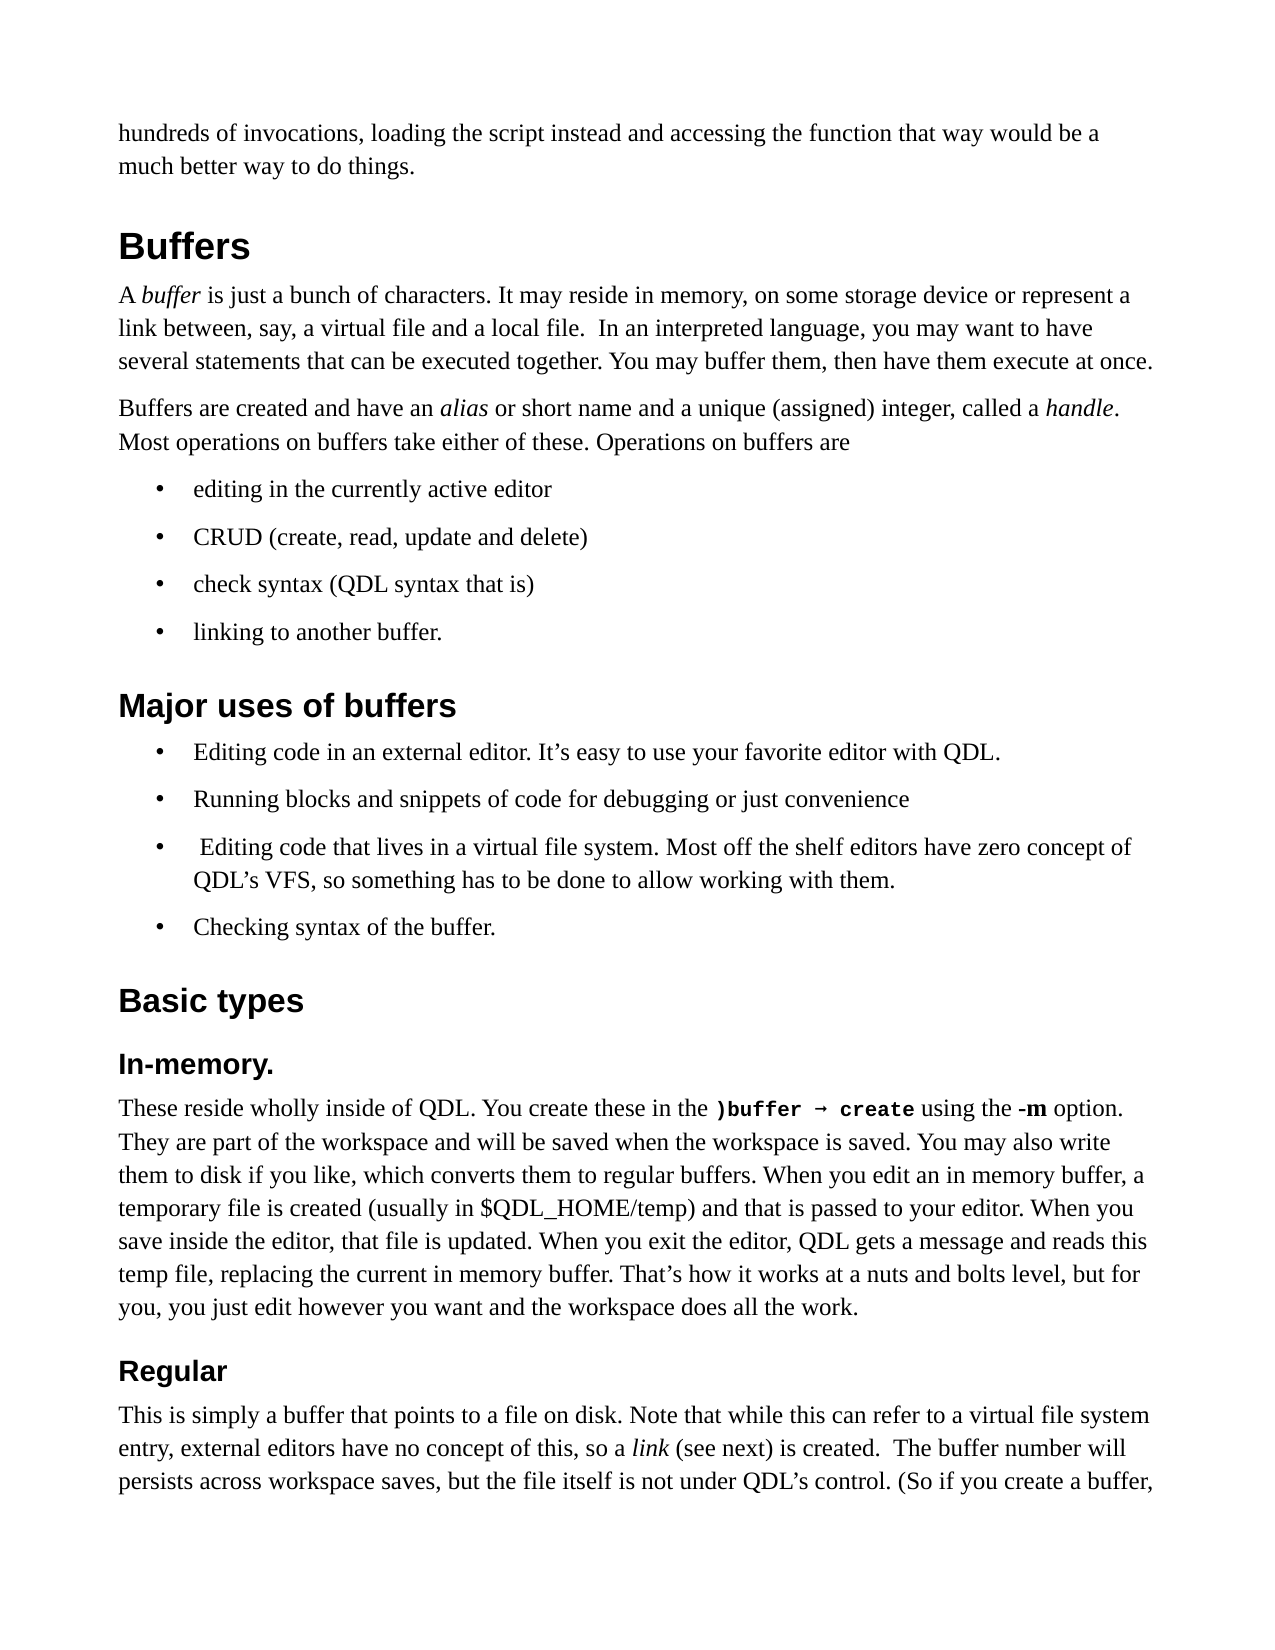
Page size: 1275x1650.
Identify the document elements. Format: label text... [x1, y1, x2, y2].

text These reside wholly inside of QDL. You create these in the )buffer ➞ create using the -m option. They are part of the workspace and will be saved when the workspace is saved. You may also write them to disk if you like, which converts them to regular buffers. When you edit an in memory buffer, a temporary file is created (usually in $QDL_HOME/temp) and that is passed to your editor. When you save inside the editor, that file is updated. When you exit the editor, QDL gets a message and reads this temp file, replacing the current in memory buffer. That’s how it works at a nuts and bolts level, but for you, you just edit however you want and the workspace does all the work. [118, 1093, 1157, 1321]
text hundreds of invocations, loading the script instead and accessing the function that way would be a much better way to do things. [118, 118, 1157, 180]
list editing in the currently active editor [156, 474, 1157, 503]
text Buffers are created and have an alias or short name and a unique (assigned) integer, called a handle. Most operations on buffers take either of these. Operations on buffers are [118, 393, 1157, 455]
subtitle Regular [118, 1354, 1157, 1388]
list Checking syntax of the buffer. [156, 912, 1157, 941]
list linking to another buffer. [156, 617, 1157, 646]
list Running blocks and snippets of code for debugging or just convenience [156, 784, 1157, 813]
subtitle Basic types [118, 981, 1157, 1019]
subtitle In-memory. [118, 1047, 1157, 1080]
list Editing code that lives in a virtual file system. Most off the shelf editors have zero concept of QDL’s VFS, so something has to be done to allow working with them. [156, 832, 1157, 893]
subtitle Buffers [118, 224, 1157, 267]
list CRUD (create, read, update and delete) [156, 522, 1157, 551]
subtitle Major uses of buffers [118, 685, 1157, 724]
list check syntax (QDL syntax that is) [156, 569, 1157, 598]
text This is simply a buffer that points to a file on disk. Note that while this can refer to a virtual file system entry, external editors have no concept of this, so a link (see next) is created. The buffer number will persists across workspace saves, but the file itself is not under QDL’s control. (So if you create a buffer, [118, 1400, 1157, 1495]
text A buffer is just a bunch of characters. It may reside in memory, on some storage device or represent a link between, say, a virtual file and a local file. In an interpreted language, you may want to have several statements that can be executed together. You may buffer them, then have them execute at once. [118, 280, 1157, 375]
list Editing code in an external editor. It’s easy to use your favorite editor with QDL. [156, 737, 1157, 765]
